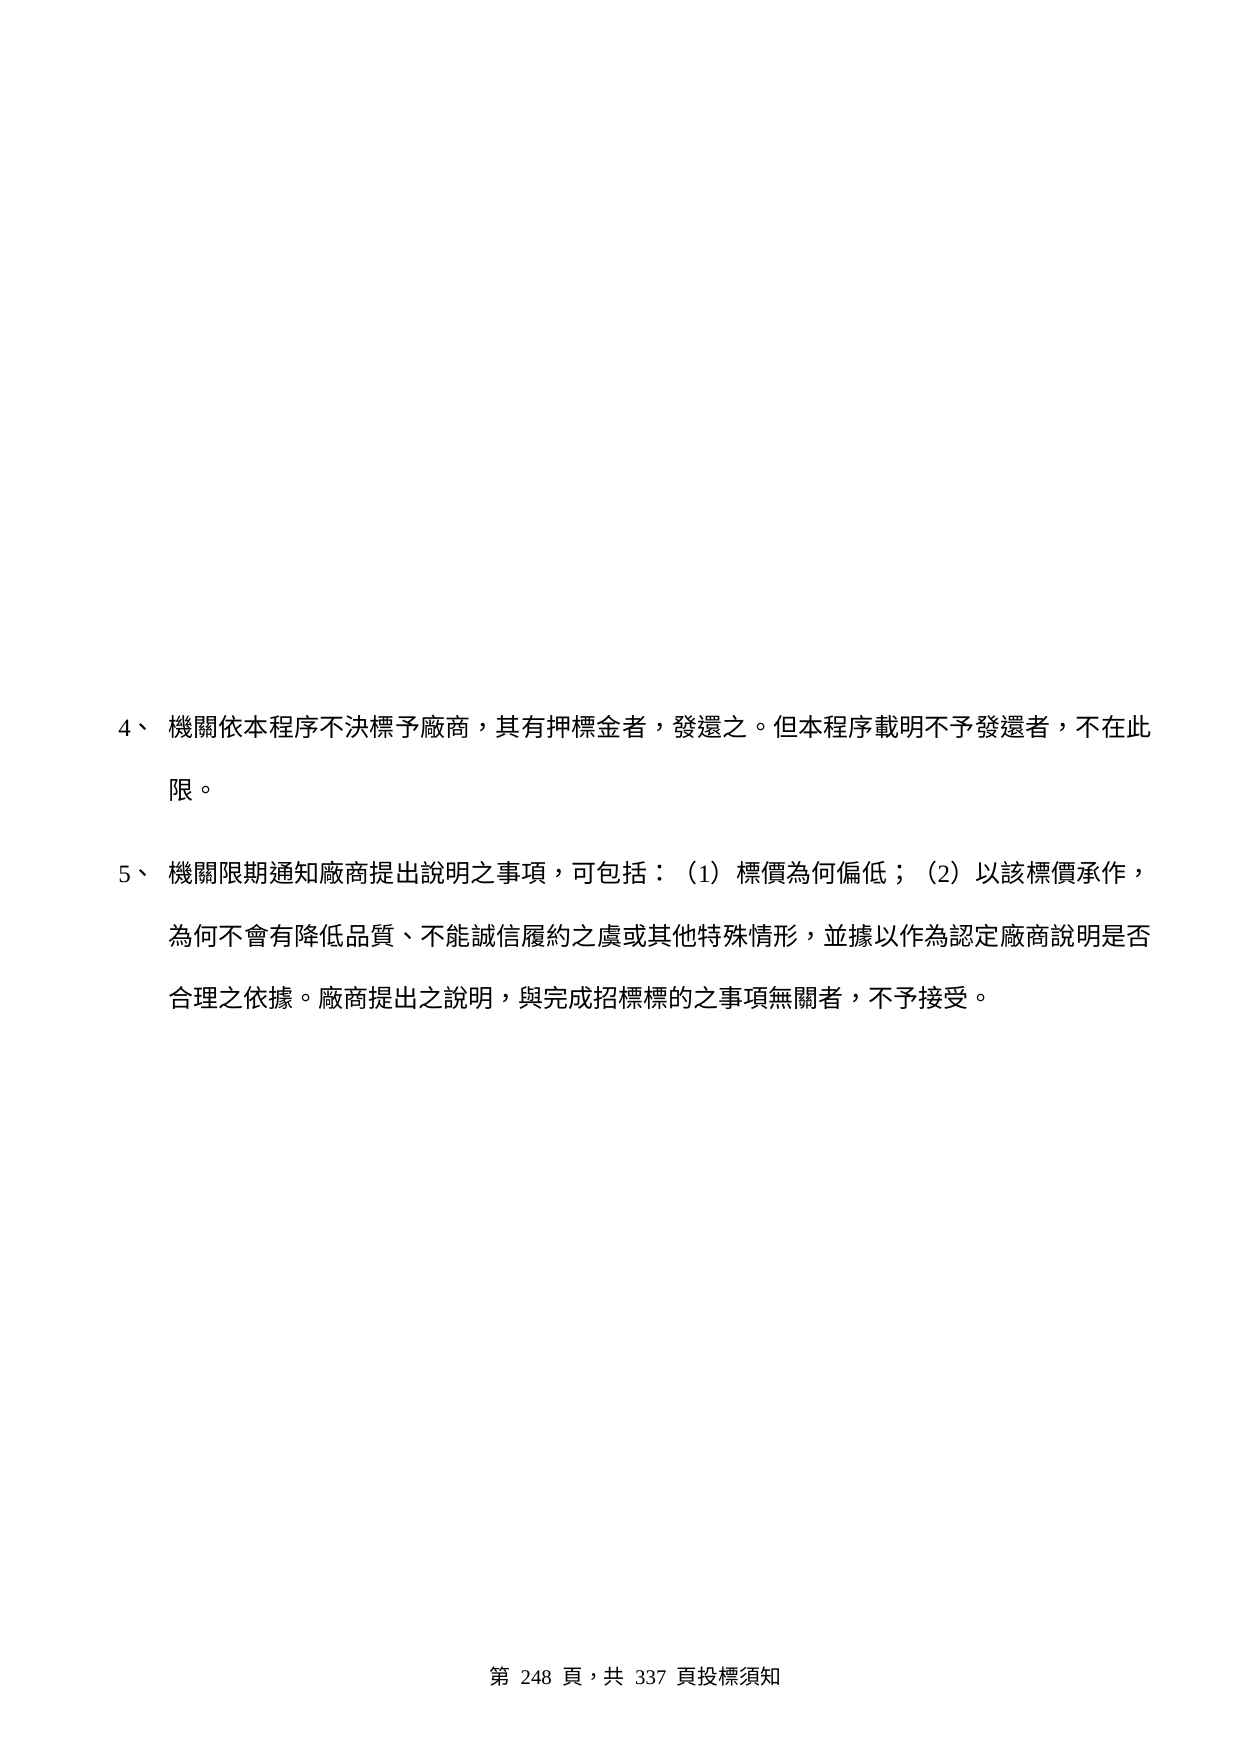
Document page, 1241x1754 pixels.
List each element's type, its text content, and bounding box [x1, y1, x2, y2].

list 機關限期通知廠商提出說明之事項，可包括：（1）標價為何偏低；（2）以該標價承作，為何不會有降低品質、不能誠信履約之虞或其他特殊情形，並據以作為認定廠商說明是否合理之依據。廠商提出之說明，與完成招標標的之事項無關者，不予接受。 [118, 830, 1152, 1018]
list 機關依本程序不決標予廠商，其有押標金者，發還之。但本程序載明不予發還者，不在此限。 [118, 684, 1152, 809]
